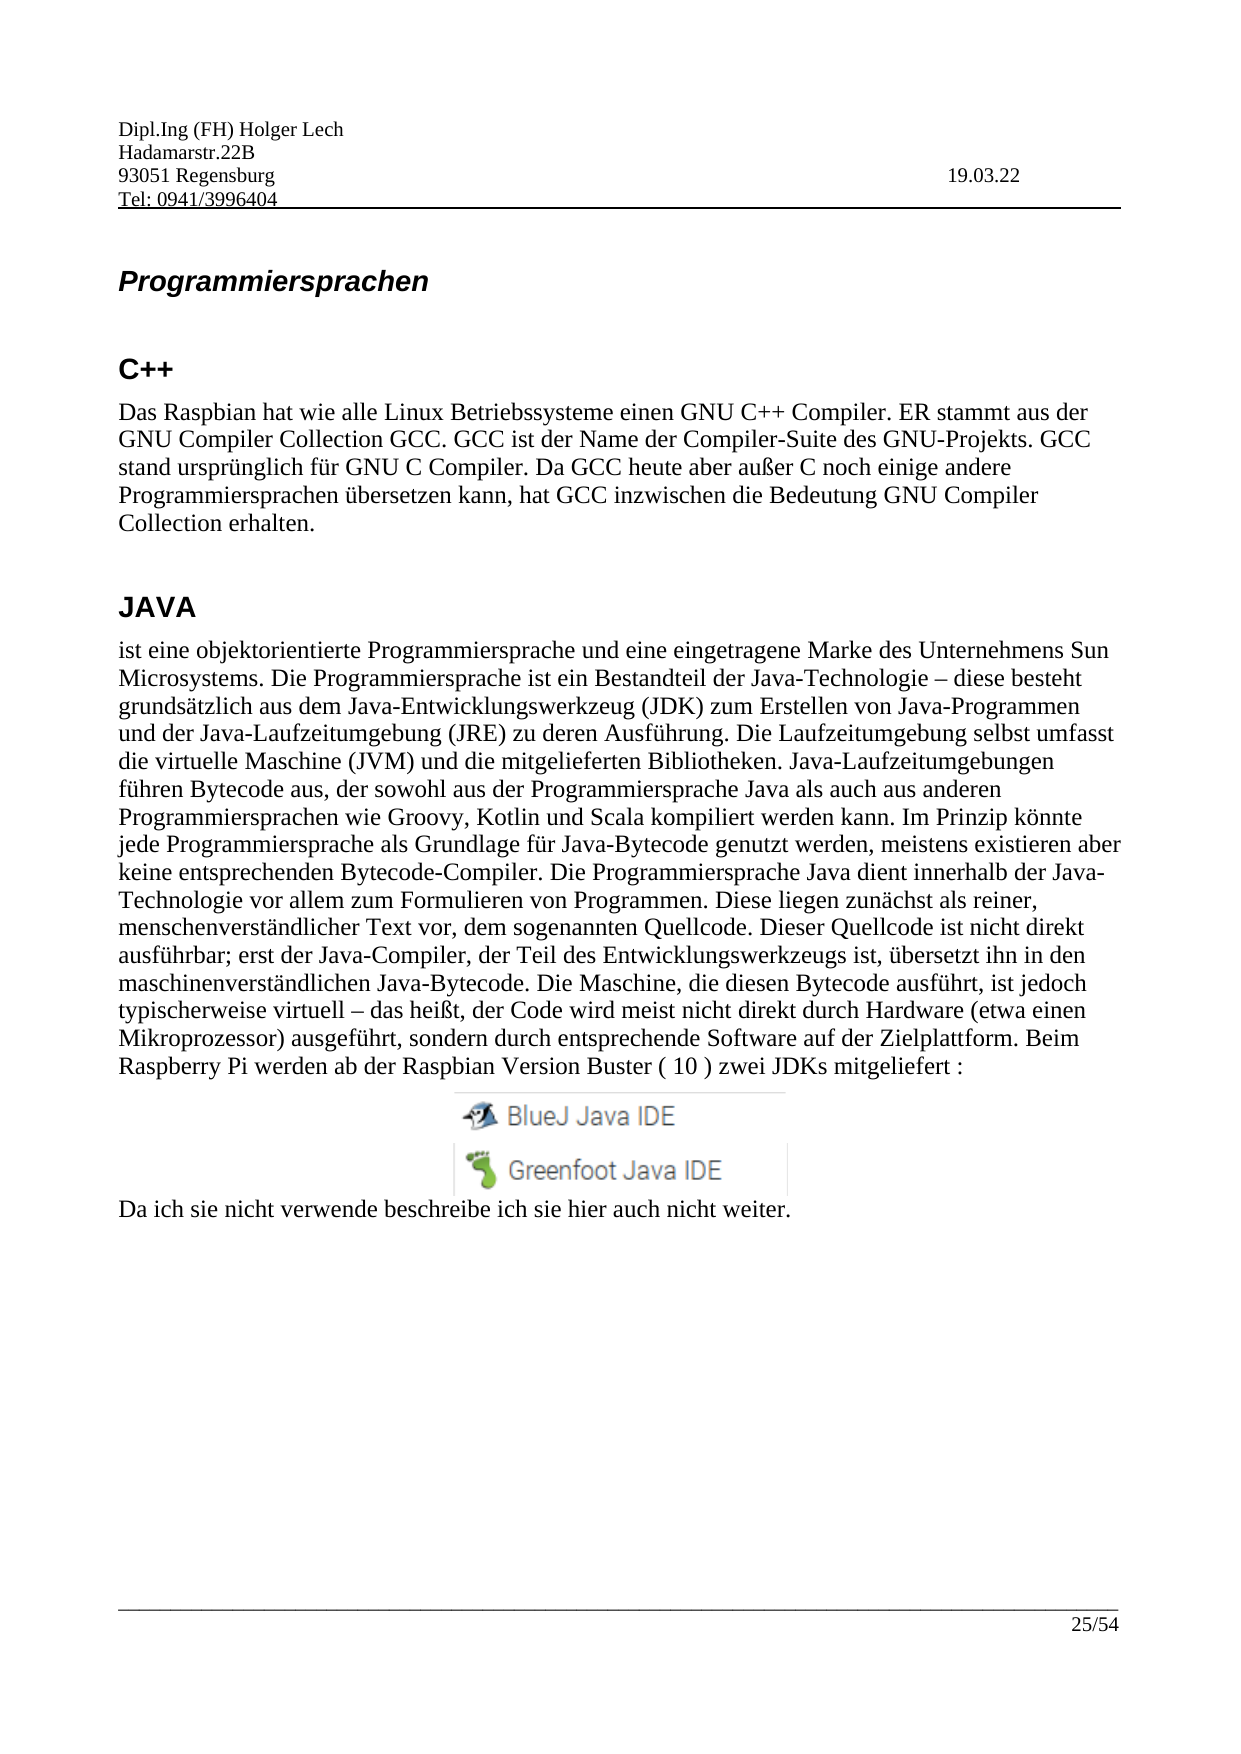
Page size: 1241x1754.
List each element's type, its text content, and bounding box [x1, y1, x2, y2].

picture [452, 1143, 788, 1196]
subtitle JAVA [118, 591, 1122, 624]
text Das Raspbian hat wie alle Linux Betriebssysteme einen GNU C++ Compiler. ER stammt aus der GNU Compiler Collection GCC. GCC ist der Name der Compiler-Suite des GNU-Projekts. GCC stand ursprünglich für GNU C Compiler. Da GCC heute aber außer C noch einige andere Programmiersprachen übersetzen kann, hat GCC inzwischen die Bedeutung GNU Compiler Collection erhalten. [118, 398, 1122, 536]
text Da ich sie nicht verwende beschreibe ich sie hier auch nicht weiter. [118, 1092, 1122, 1223]
subtitle Programmiersprachen [118, 265, 1122, 298]
picture [454, 1092, 786, 1140]
text ist eine objektorientierte Programmiersprache und eine eingetragene Marke des Unternehmens Sun Microsystems. Die Programmiersprache ist ein Bestandteil der Java-Technologie – diese besteht grundsätzlich aus dem Java-Entwicklungswerkzeug (JDK) zum Erstellen von Java-Programmen und der Java-Laufzeitumgebung (JRE) zu deren Ausführung. Die Laufzeitumgebung selbst umfasst die virtuelle Maschine (JVM) und die mitgelieferten Bibliotheken. Java-Laufzeitumgebungen führen Bytecode aus, der sowohl aus der Programmiersprache Java als auch aus anderen Programmiersprachen wie Groovy, Kotlin und Scala kompiliert werden kann. Im Prinzip könnte jede Programmiersprache als Grundlage für Java-Bytecode genutzt werden, meistens existieren aber keine entsprechenden Bytecode-Compiler. Die Programmiersprache Java dient innerhalb der Java-Technologie vor allem zum Formulieren von Programmen. Diese liegen zunächst als reiner, menschenverständlicher Text vor, dem sogenannten Quellcode. Dieser Quellcode ist nicht direkt ausführbar; erst der Java-Compiler, der Teil des Entwicklungswerkzeugs ist, übersetzt ihn in den maschinenverständlichen Java-Bytecode. Die Maschine, die diesen Bytecode ausführt, ist jedoch typischerweise virtuell – das heißt, der Code wird meist nicht direkt durch Hardware (etwa einen Mikroprozessor) ausgeführt, sondern durch entsprechende Software auf der Zielplattform. Beim Raspberry Pi werden ab der Raspbian Version Buster ( 10 ) zwei JDKs mitgeliefert : [118, 636, 1122, 1080]
subtitle C++ [118, 352, 1122, 385]
